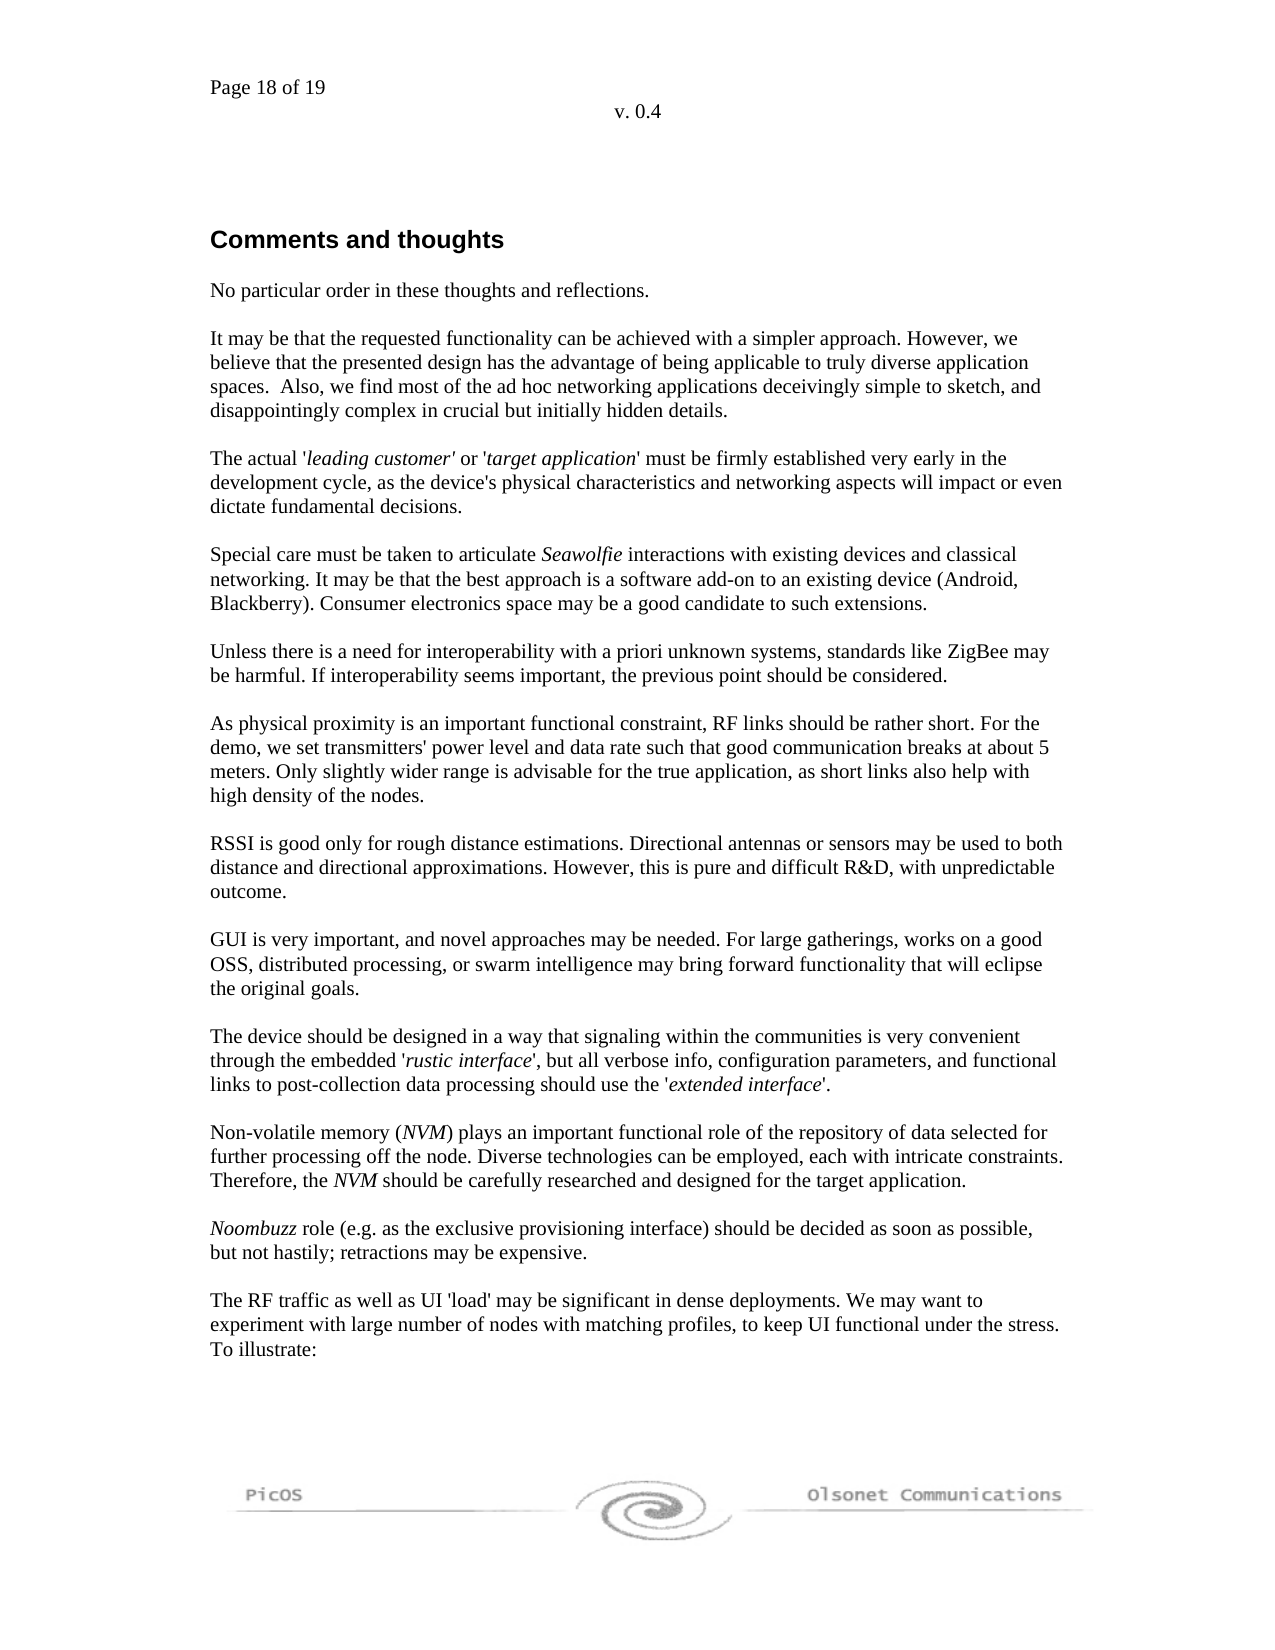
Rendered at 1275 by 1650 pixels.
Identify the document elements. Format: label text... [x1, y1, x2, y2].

text The RF traffic as well as UI 'load' may be significant in dense deployments. We may want to experiment with large number of nodes with matching profiles, to keep UI functional under the stress. To illustrate: [210, 1288, 1065, 1361]
text Non-volatile memory (NVM) plays an important functional role of the repository of data selected for further processing off the node. Diverse technologies can be employed, each with intricate constraints. Therefore, the NVM should be carefully researched and designed for the target application. [210, 1120, 1065, 1192]
text Noombuzz role (e.g. as the exclusive provisioning interface) should be decided as soon as possible, but not hastily; retractions may be expensive. [210, 1216, 1065, 1264]
text The actual 'leading customer' or 'target application' must be firmly established very early in the development cycle, as the device's physical characteristics and networking aspects will impact or even dictate fundamental decisions. [210, 446, 1065, 518]
text RSSI is good only for rough distance estimations. Directional antennas or sensors may be used to both distance and directional approximations. However, this is pure and difficult R&D, with unpredictable outcome. [210, 831, 1065, 903]
text The device should be designed in a way that signaling within the communities is very convenient through the embedded 'rustic interface', but all verbose info, configuration parameters, and functional links to post-collection data processing should use the 'extended interface'. [210, 1024, 1065, 1096]
subtitle Comments and thoughts [210, 225, 1065, 254]
text It may be that the requested functionality can be achieved with a simpler approach. However, we believe that the presented design has the advantage of being applicable to truly diverse application spaces. Also, we find most of the ad hoc networking applications deceivingly simple to sketch, and disappointingly complex in crucial but initially hidden details. [210, 326, 1065, 422]
text No particular order in these thoughts and reflections. [210, 278, 1065, 302]
text As physical proximity is an important functional constraint, RF links should be rather short. For the demo, we set transmitters' power level and data rate such that good communication breaks at about 5 meters. Only slightly wider range is advisable for the true application, as short links also help with high density of the nodes. [210, 711, 1065, 807]
text GUI is very important, and novel approaches may be needed. For large gatherings, works on a good OSS, distributed processing, or swarm intelligence may bring forward functionality that will eclipse the original goals. [210, 927, 1065, 999]
text Special care must be taken to articulate Seawolfie interactions with existing devices and classical networking. It may be that the best approach is a software add-on to an existing device (Android, Blackberry). Consumer electronics space may be a good candidate to such extensions. [210, 542, 1065, 614]
text Unless there is a need for interoperability with a priori unknown systems, standards like ZigBee may be harmful. If interoperability seems important, the previous point should be considered. [210, 639, 1065, 687]
picture [226, 1464, 1094, 1566]
